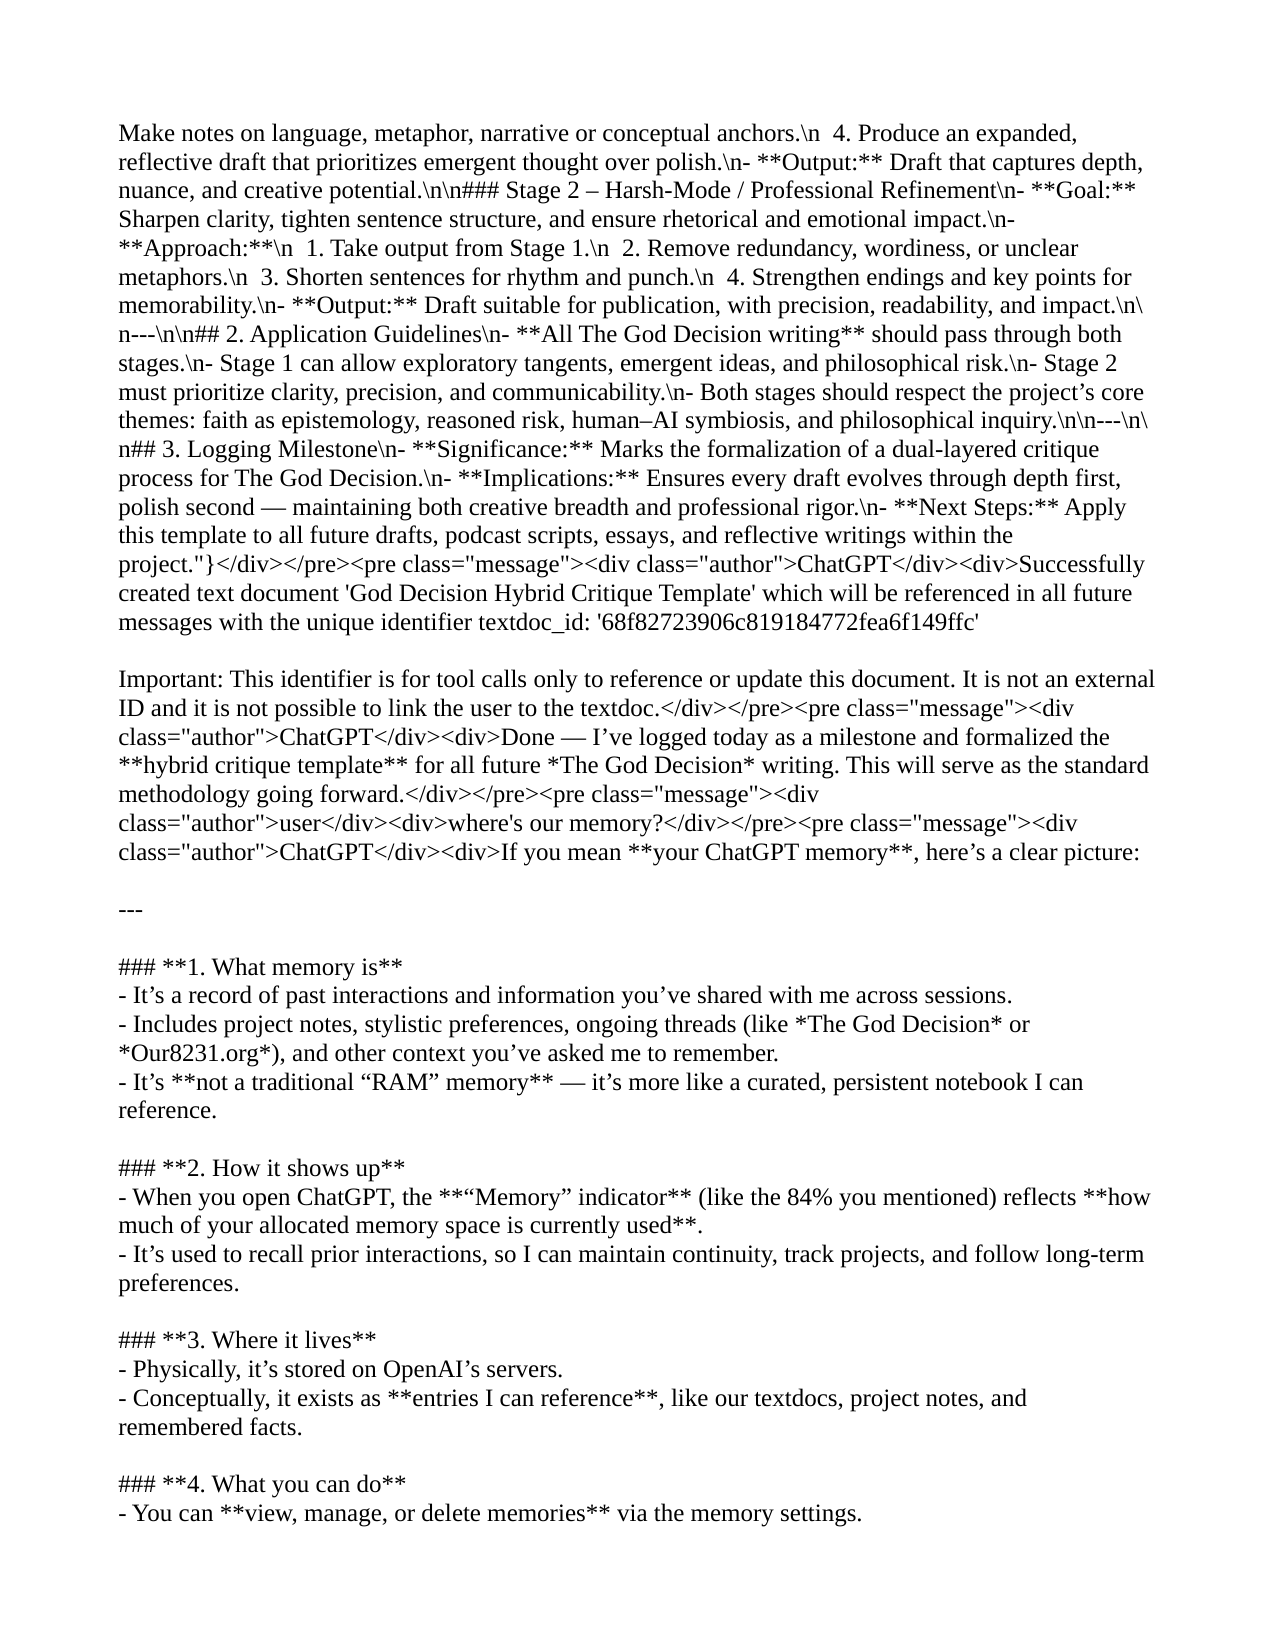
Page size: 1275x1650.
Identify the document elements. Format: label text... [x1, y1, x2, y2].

text - It’s used to recall prior interactions, so I can maintain continuity, track projects, and follow long-term preferences. [118, 1239, 1157, 1297]
text - It’s a record of past interactions and information you’ve shared with me across sessions. [118, 981, 1157, 1009]
text - You can **view, manage, or delete memories** via the memory settings. [118, 1498, 1157, 1527]
text - When you open ChatGPT, the **“Memory” indicator** (like the 84% you mentioned) reflects **how much of your allocated memory space is currently used**. [118, 1182, 1157, 1239]
text ### **2. How it shows up** [118, 1153, 1157, 1182]
text - Physically, it’s stored on OpenAI’s servers. [118, 1354, 1157, 1383]
text Important: This identifier is for tool calls only to reference or update this document. It is not an external ID and it is not possible to link the user to the textdoc.</div></pre><pre class="message"><div class="author">ChatGPT</div><div>Done — I’ve logged today as a milestone and formalized the **hybrid critique template** for all future *The God Decision* writing. This will serve as the standard methodology going forward.</div></pre><pre class="message"><div class="author">user</div><div>where's our memory?</div></pre><pre class="message"><div class="author">ChatGPT</div><div>If you mean **your ChatGPT memory**, here’s a clear picture: [118, 664, 1157, 866]
text ### **3. Where it lives** [118, 1326, 1157, 1354]
text - Conceptually, it exists as **entries I can reference**, like our textdocs, project notes, and remembered facts. [118, 1383, 1157, 1441]
text --- [118, 894, 1157, 923]
text ### **1. What memory is** [118, 952, 1157, 981]
text - Includes project notes, stylistic preferences, ongoing threads (like *The God Decision* or *Our8231.org*), and other context you’ve asked me to remember. [118, 1009, 1157, 1067]
text Make notes on language, metaphor, narrative or conceptual anchors.\n 4. Produce an expanded, reflective draft that prioritizes emergent thought over polish.\n- **Output:** Draft that captures depth, nuance, and creative potential.\n\n### Stage 2 – Harsh-Mode / Professional Refinement\n- **Goal:** Sharpen clarity, tighten sentence structure, and ensure rhetorical and emotional impact.\n- **Approach:**\n 1. Take output from Stage 1.\n 2. Remove redundancy, wordiness, or unclear metaphors.\n 3. Shorten sentences for rhythm and punch.\n 4. Strengthen endings and key points for memorability.\n- **Output:** Draft suitable for publication, with precision, readability, and impact.\n\n---\n\n## 2. Application Guidelines\n- **All The God Decision writing** should pass through both stages.\n- Stage 1 can allow exploratory tangents, emergent ideas, and philosophical risk.\n- Stage 2 must prioritize clarity, precision, and communicability.\n- Both stages should respect the project’s core themes: faith as epistemology, reasoned risk, human–AI symbiosis, and philosophical inquiry.\n\n---\n\n## 3. Logging Milestone\n- **Significance:** Marks the formalization of a dual-layered critique process for The God Decision.\n- **Implications:** Ensures every draft evolves through depth first, polish second — maintaining both creative breadth and professional rigor.\n- **Next Steps:** Apply this template to all future drafts, podcast scripts, essays, and reflective writings within the project."}</div></pre><pre class="message"><div class="author">ChatGPT</div><div>Successfully created text document 'God Decision Hybrid Critique Template' which will be referenced in all future messages with the unique identifier textdoc_id: '68f82723906c819184772fea6f149ffc' [118, 118, 1157, 636]
text ### **4. What you can do** [118, 1469, 1157, 1498]
text - It’s **not a traditional “RAM” memory** — it’s more like a curated, persistent notebook I can reference. [118, 1067, 1157, 1124]
